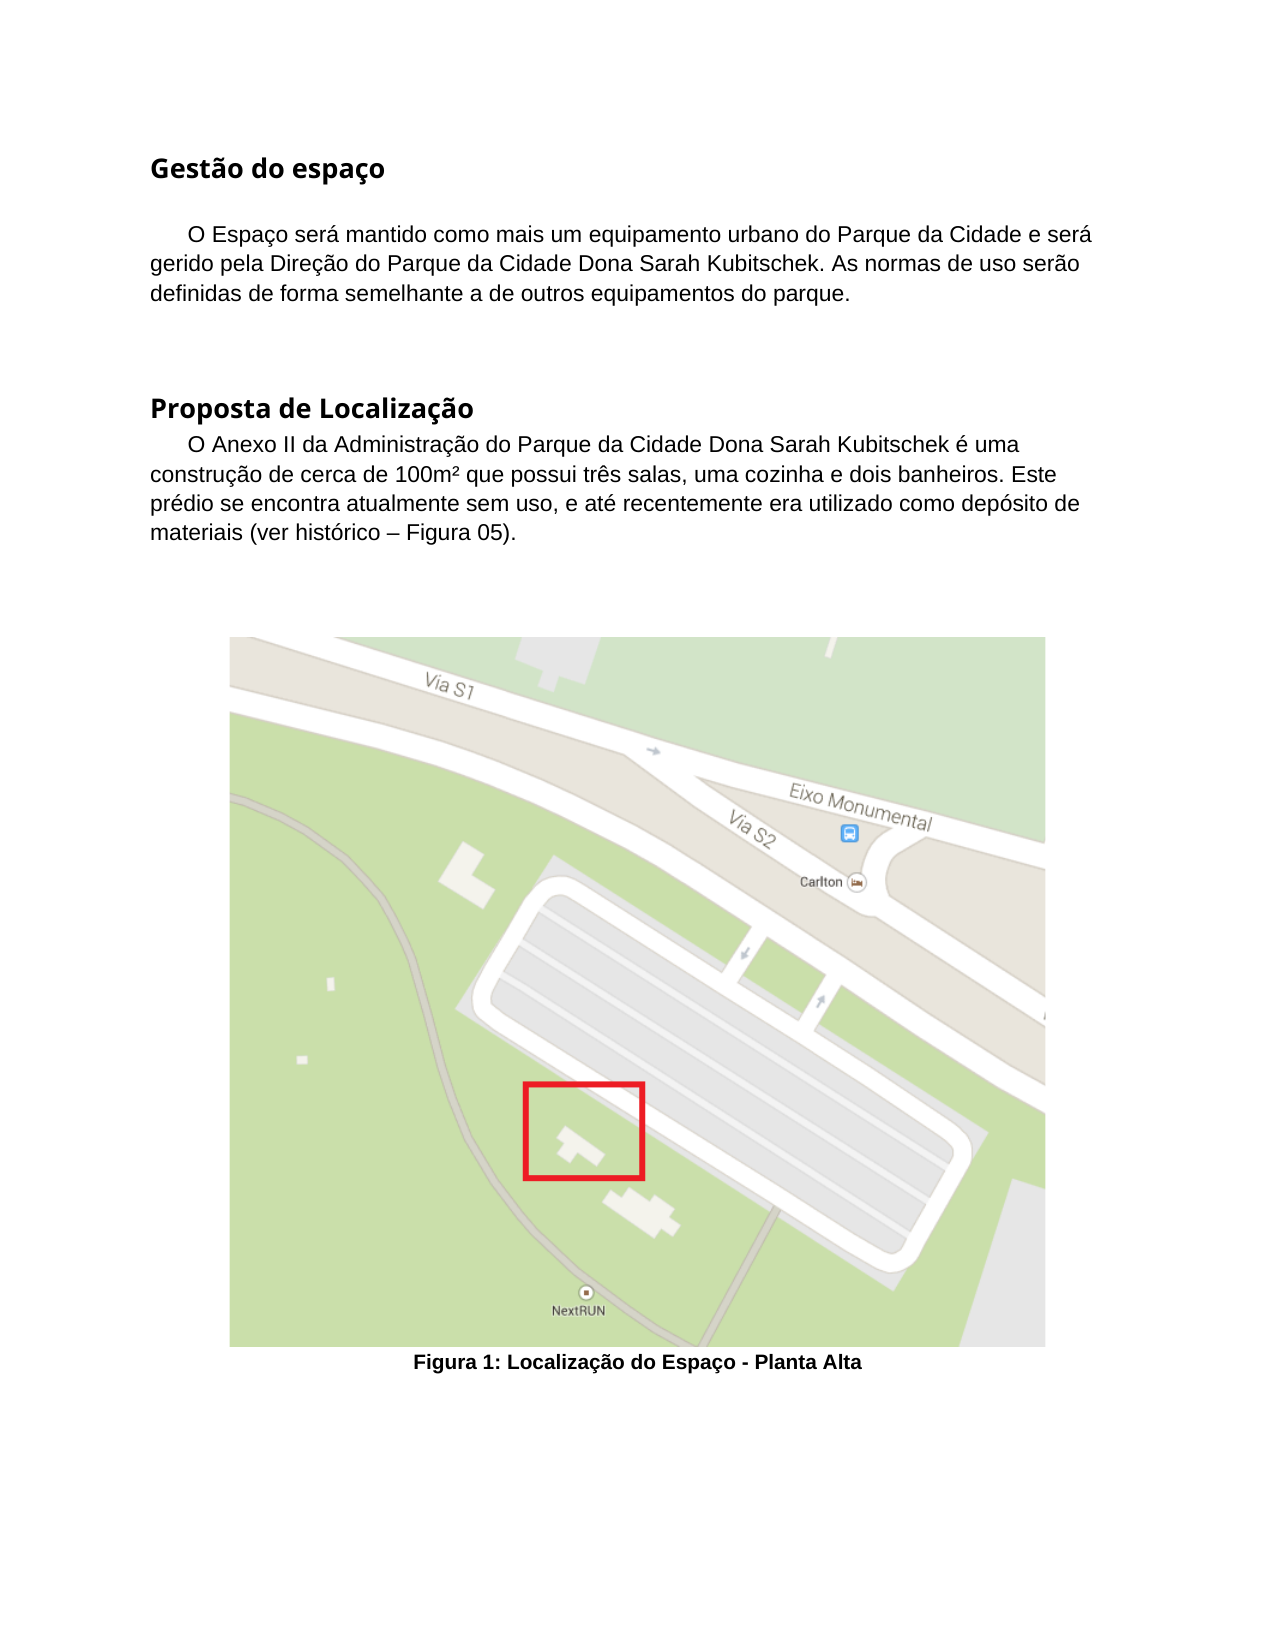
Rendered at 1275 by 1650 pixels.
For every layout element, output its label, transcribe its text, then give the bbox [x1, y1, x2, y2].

picture [229, 637, 1046, 1347]
subtitle Gestão do espaço [150, 150, 1125, 187]
text Figura 1: Localização do Espaço - Planta Alta [150, 1351, 1125, 1374]
text O Anexo II da Administração do Parque da Cidade Dona Sarah Kubitschek é uma construção de cerca de 100m² que possui três salas, uma cozinha e dois banheiros. Este prédio se encontra atualmente sem uso, e até recentemente era utilizado como depósito de materiais (ver histórico – Figura 05). [150, 432, 1125, 546]
subtitle Proposta de Localização [150, 389, 1125, 426]
text O Espaço será mantido como mais um equipamento urbano do Parque da Cidade e será gerido pela Direção do Parque da Cidade Dona Sarah Kubitschek. As normas de uso serão definidas de forma semelhante a de outros equipamentos do parque. [150, 222, 1125, 306]
